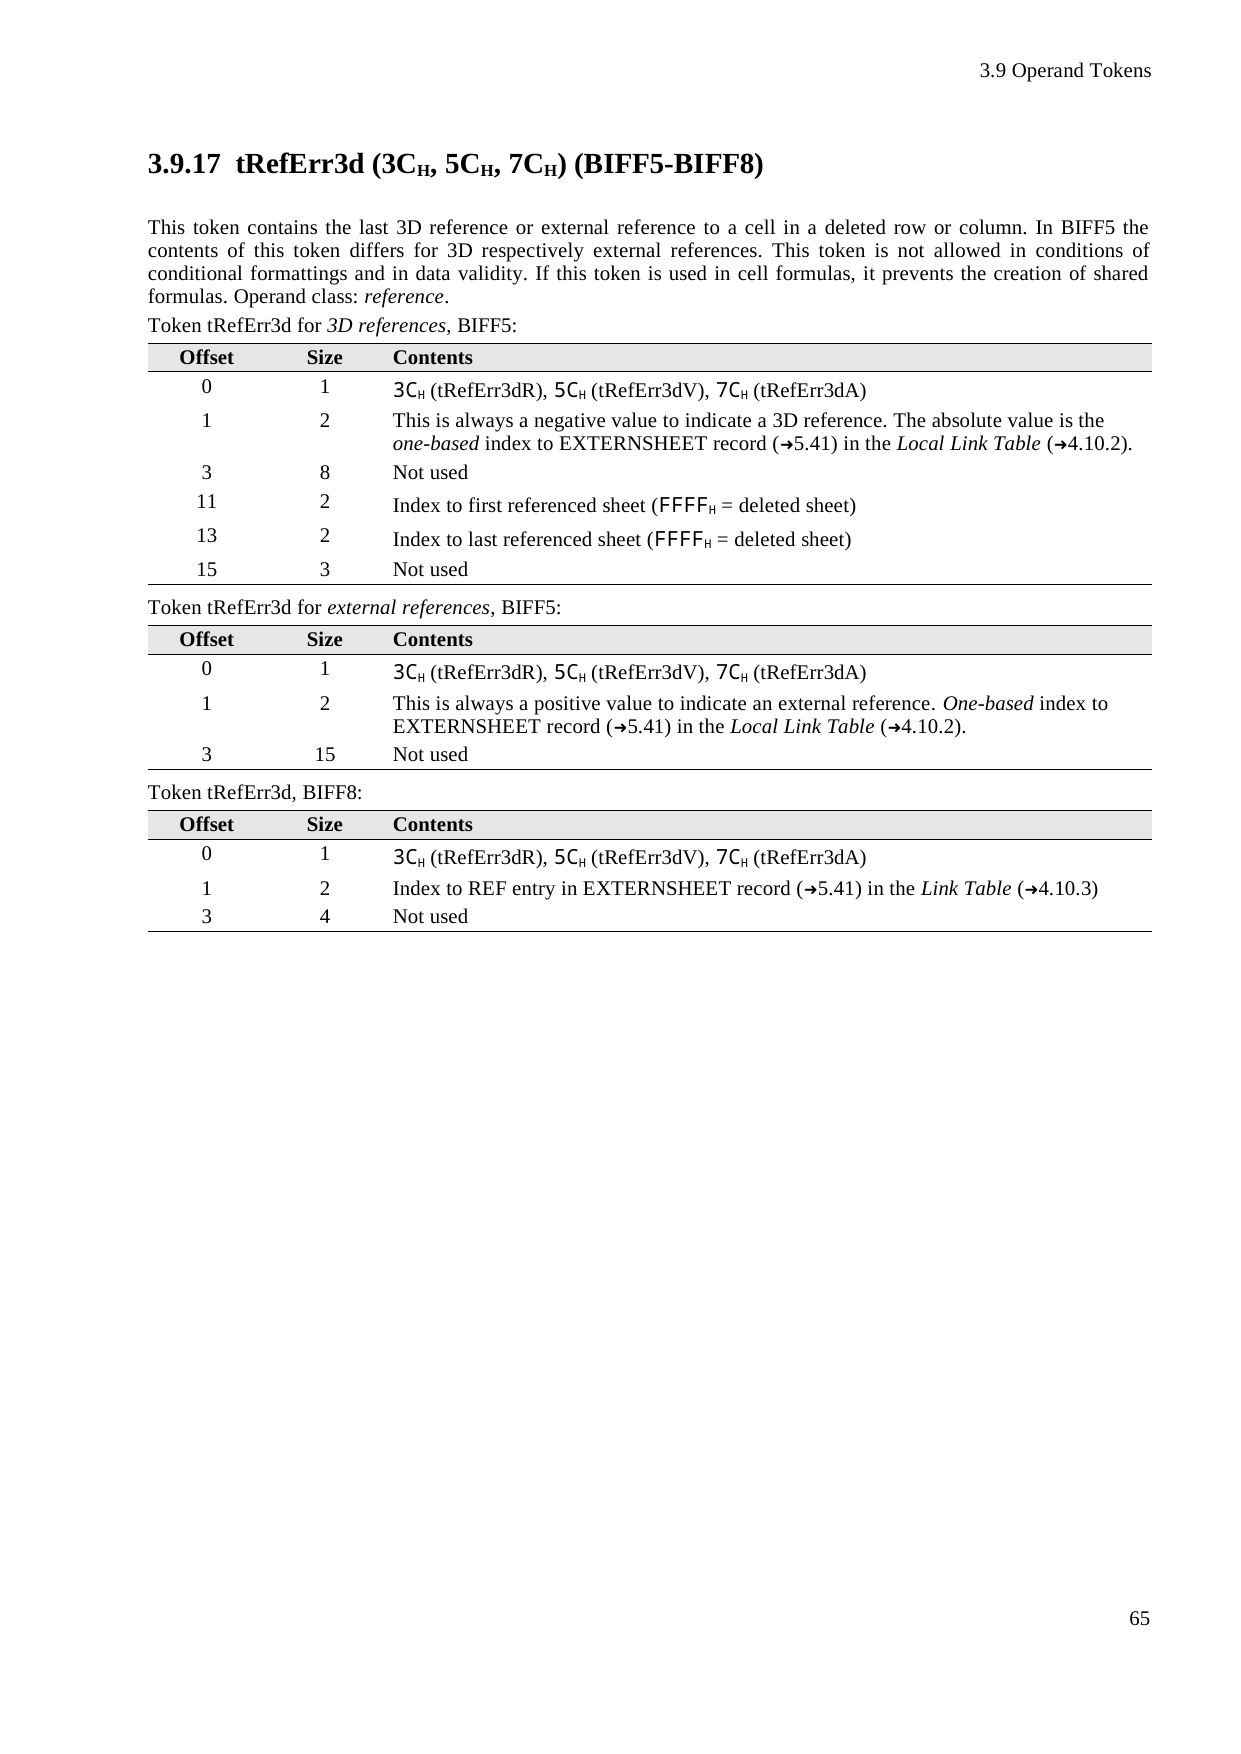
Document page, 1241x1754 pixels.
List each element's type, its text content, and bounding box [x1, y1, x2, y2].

table_cell 8 [266, 458, 384, 487]
table_cell 3CH (tRefErr3dR), 5CH (tRefErr3dV), 7CH (tRefErr3dA) [384, 372, 1152, 406]
text Token tRefErr3d for external references, BIFF5: [148, 596, 1152, 619]
table_cell Index to last referenced sheet (FFFFH = deleted sheet) [384, 521, 1152, 555]
table_cell 15 [266, 740, 384, 769]
table_cell Not used [384, 458, 1152, 487]
text Token tRefErr3d, BIFF8: [148, 781, 1152, 804]
table_cell 1 [266, 840, 384, 873]
table_header Size [266, 344, 384, 371]
table_cell 1 [148, 874, 266, 902]
table_cell 1 [148, 689, 266, 740]
table_cell 2 [266, 487, 384, 521]
subtitle tRefErr3d (3CH, 5CH, 7CH) (BIFF5‑BIFF8) [148, 148, 1152, 180]
table_header Size [266, 811, 384, 839]
table_cell Index to first referenced sheet (FFFFH = deleted sheet) [384, 487, 1152, 521]
table_cell 1 [266, 372, 384, 406]
table_cell This is always a negative value to indicate a 3D reference. The absolute value is the one-based index to EXTERNSHEET record (➜5.41) in the Local Link Table (➜4.10.2). [384, 406, 1152, 458]
table_cell Not used [384, 555, 1152, 584]
table_cell 3CH (tRefErr3dR), 5CH (tRefErr3dV), 7CH (tRefErr3dA) [384, 840, 1152, 873]
table_header Contents [384, 811, 1152, 839]
table_cell 3 [266, 555, 384, 584]
table_cell Index to REF entry in EXTERNSHEET record (➜5.41) in the Link Table (➜4.10.3) [384, 874, 1152, 902]
table_cell 2 [266, 874, 384, 902]
table_cell 3CH (tRefErr3dR), 5CH (tRefErr3dV), 7CH (tRefErr3dA) [384, 655, 1152, 688]
table_cell 3 [148, 740, 266, 769]
table_cell Not used [384, 903, 1152, 931]
table_cell 1 [266, 655, 384, 688]
table_cell 15 [148, 555, 266, 584]
table_header Offset [148, 811, 266, 839]
table_cell Not used [384, 740, 1152, 769]
text Token tRefErr3d for 3D references, BIFF5: [148, 313, 1152, 337]
table_cell 1 [148, 406, 266, 458]
table_cell 0 [148, 840, 266, 873]
table_cell 3 [148, 903, 266, 931]
table_header Contents [384, 344, 1152, 371]
table_cell 4 [266, 903, 384, 931]
table_header Offset [148, 344, 266, 371]
table_cell 0 [148, 655, 266, 688]
table_header Contents [384, 626, 1152, 654]
table_cell 3 [148, 458, 266, 487]
table_cell 0 [148, 372, 266, 406]
table_cell 2 [266, 521, 384, 555]
table_header Offset [148, 626, 266, 654]
text This token contains the last 3D reference or external reference to a cell in a deleted row or column. In BIFF5 the contents of this token differs for 3D respectively external references. This token is not allowed in conditions of conditional formattings and in data validity. If this token is used in cell formulas, it prevents the creation of shared formulas. Operand class: reference. [148, 216, 1152, 308]
table_header Size [266, 626, 384, 654]
table_cell 11 [148, 487, 266, 521]
table_cell 2 [266, 689, 384, 740]
table_cell This is always a positive value to indicate an external reference. One-based index to EXTERNSHEET record (➜5.41) in the Local Link Table (➜4.10.2). [384, 689, 1152, 740]
table_cell 2 [266, 406, 384, 458]
table_cell 13 [148, 521, 266, 555]
